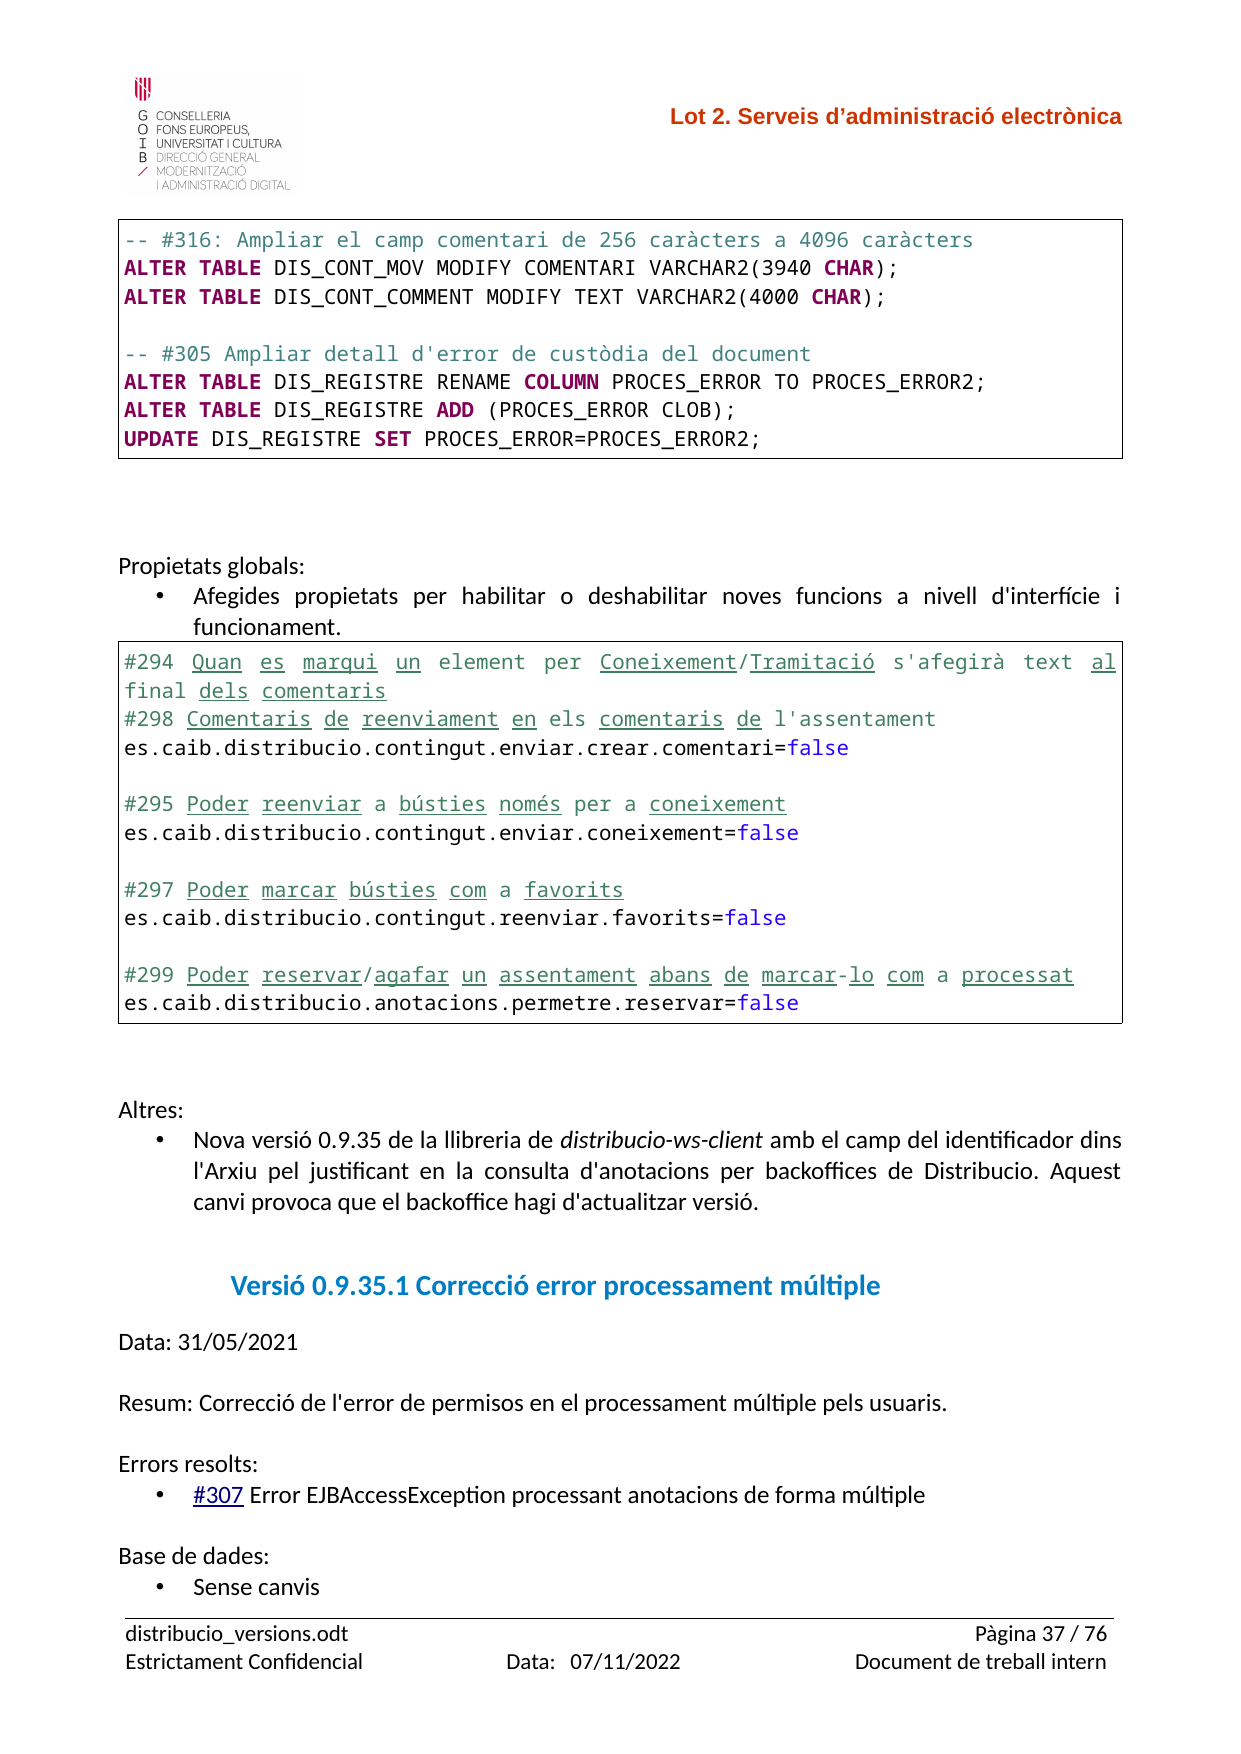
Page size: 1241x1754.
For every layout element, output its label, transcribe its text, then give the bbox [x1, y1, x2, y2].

text Base de dades: [118, 1540, 1122, 1571]
text Resum: Correcció de l'error de permisos en el processament múltiple pels usuaris. [118, 1388, 1122, 1418]
text Errors resolts: [118, 1449, 1122, 1479]
list Afegides propietats per habilitar o deshabilitar noves funcions a nivell d'interfície i funcionament. [156, 580, 1122, 641]
table_header -- #316: Ampliar el camp comentari de 256 caràcters a 4096 caràcters ALTER TABLE DIS_CONT_MOV MODIFY COMENTARI VARCHAR2(3940 CHAR); ALTER TABLE DIS_CONT_COMMENT MODIFY TEXT VARCHAR2(4000 CHAR); -- #305 Ampliar detall d'error de custòdia del document ALTER TABLE DIS_REGISTRE RENAME COLUMN PROCES_ERROR TO PROCES_ERROR2; ALTER TABLE DIS_REGISTRE ADD (PROCES_ERROR CLOB); UPDATE DIS_REGISTRE SET PROCES_ERROR=PROCES_ERROR2; [119, 220, 1122, 458]
text Altres: [118, 1094, 1122, 1124]
subtitle Versió 0.9.35.1 Correcció error processament múltiple [153, 1267, 1122, 1303]
text Data: 31/05/2021 [118, 1327, 1122, 1357]
text Propietats globals: [118, 550, 1122, 580]
list Sense canvis [156, 1571, 1122, 1601]
picture [126, 70, 299, 197]
table_header #294 Quan es marqui un element per Coneixement/Tramitació s'afegirà text al final dels comentaris #298 Comentaris de reenviament en els comentaris de l'assentament es.caib.distribucio.contingut.enviar.crear.comentari=false #295 Poder reenviar a bústies només per a coneixement es.caib.distribucio.contingut.enviar.coneixement=false #297 Poder marcar bústies com a favorits es.caib.distribucio.contingut.reenviar.favorits=false #299 Poder reservar/agafar un assentament abans de marcar-lo com a processat es.caib.distribucio.anotacions.permetre.reservar=false [119, 642, 1122, 1023]
list Nova versió 0.9.35 de la llibreria de distribucio-ws-client amb el camp del identificador dins l'Arxiu pel justificant en la consulta d'anotacions per backoffices de Distribucio. Aquest canvi provoca que el backoffice hagi d'actualitzar versió. [156, 1124, 1122, 1216]
list #307 Error EJBAccessException processant anotacions de forma múltiple [156, 1479, 1122, 1510]
